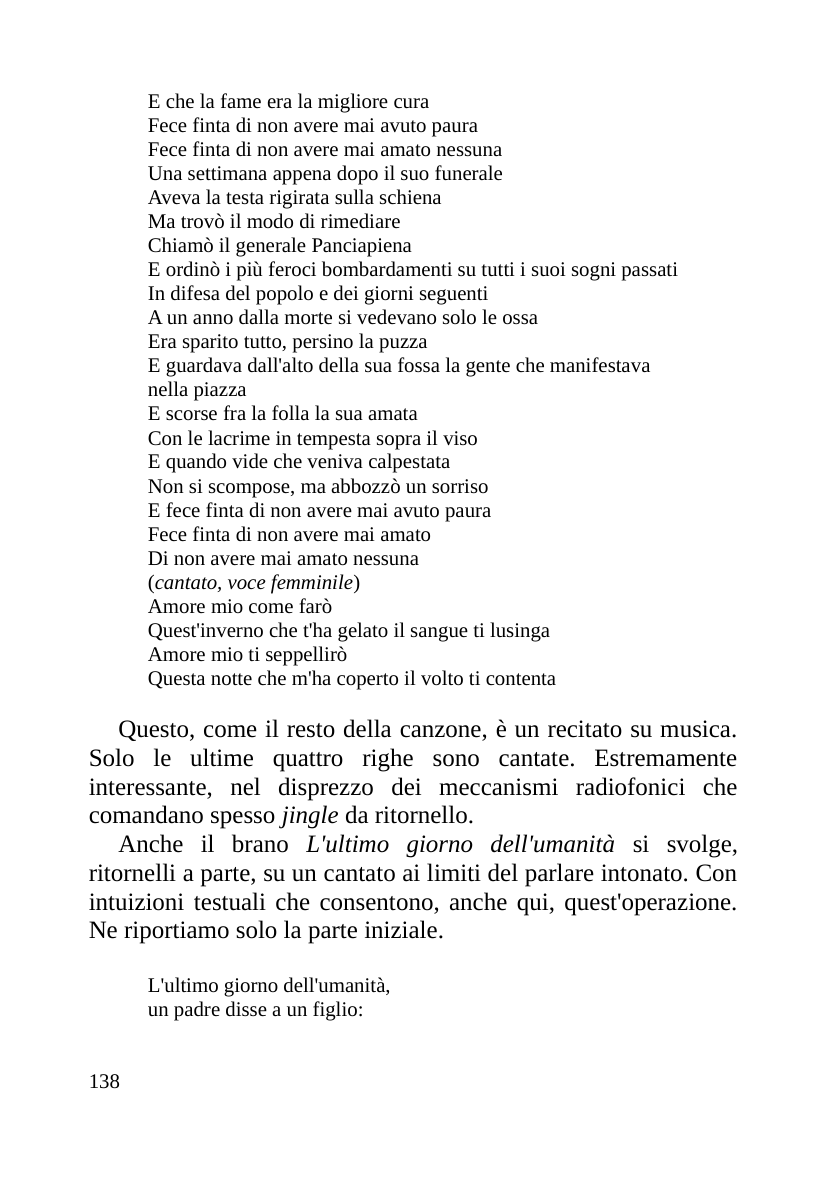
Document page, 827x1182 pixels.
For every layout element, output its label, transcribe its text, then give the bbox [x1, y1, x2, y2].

text (cantato, voce femminile) Amore mio come farò Quest'inverno che t'ha gelato il sangue ti lusinga Amore mio ti seppellirò Questa notte che m'ha coperto il volto ti contenta [148, 570, 679, 690]
text L'ultimo giorno dell'umanità, [148, 973, 679, 997]
text Anche il brano L'ultimo giorno dell'umanità si svolge, ritornelli a parte, su un cantato ai limiti del parlare intonato. Con intuizioni testuali che consentono, anche qui, quest'operazione. Ne riportiamo solo la parte iniziale. [88, 829, 738, 944]
text E che la fame era la migliore cura Fece finta di non avere mai avuto paura Fece finta di non avere mai amato nessuna Una settimana appena dopo il suo funerale Aveva la testa rigirata sulla schiena Ma trovò il modo di rimediare Chiamò il generale Panciapiena E ordinò i più feroci bombardamenti su tutti i suoi sogni passati In difesa del popolo e dei giorni seguenti A un anno dalla morte si vedevano solo le ossa Era sparito tutto, persino la puzza E guardava dall'alto della sua fossa la gente che manifestava nella piazza E scorse fra la folla la sua amata Con le lacrime in tempesta sopra il viso E quando vide che veniva calpestata Non si scompose, ma abbozzò un sorriso E fece finta di non avere mai avuto paura Fece finta di non avere mai amato Di non avere mai amato nessuna [148, 88, 679, 570]
text Questo, come il resto della canzone, è un recitato su musica. Solo le ultime quattro righe sono cantate. Estremamente interessante, nel disprezzo dei meccanismi radiofonici che comandano spesso jingle da ritornello. [88, 714, 738, 829]
text un padre disse a un figlio: [148, 997, 679, 1021]
